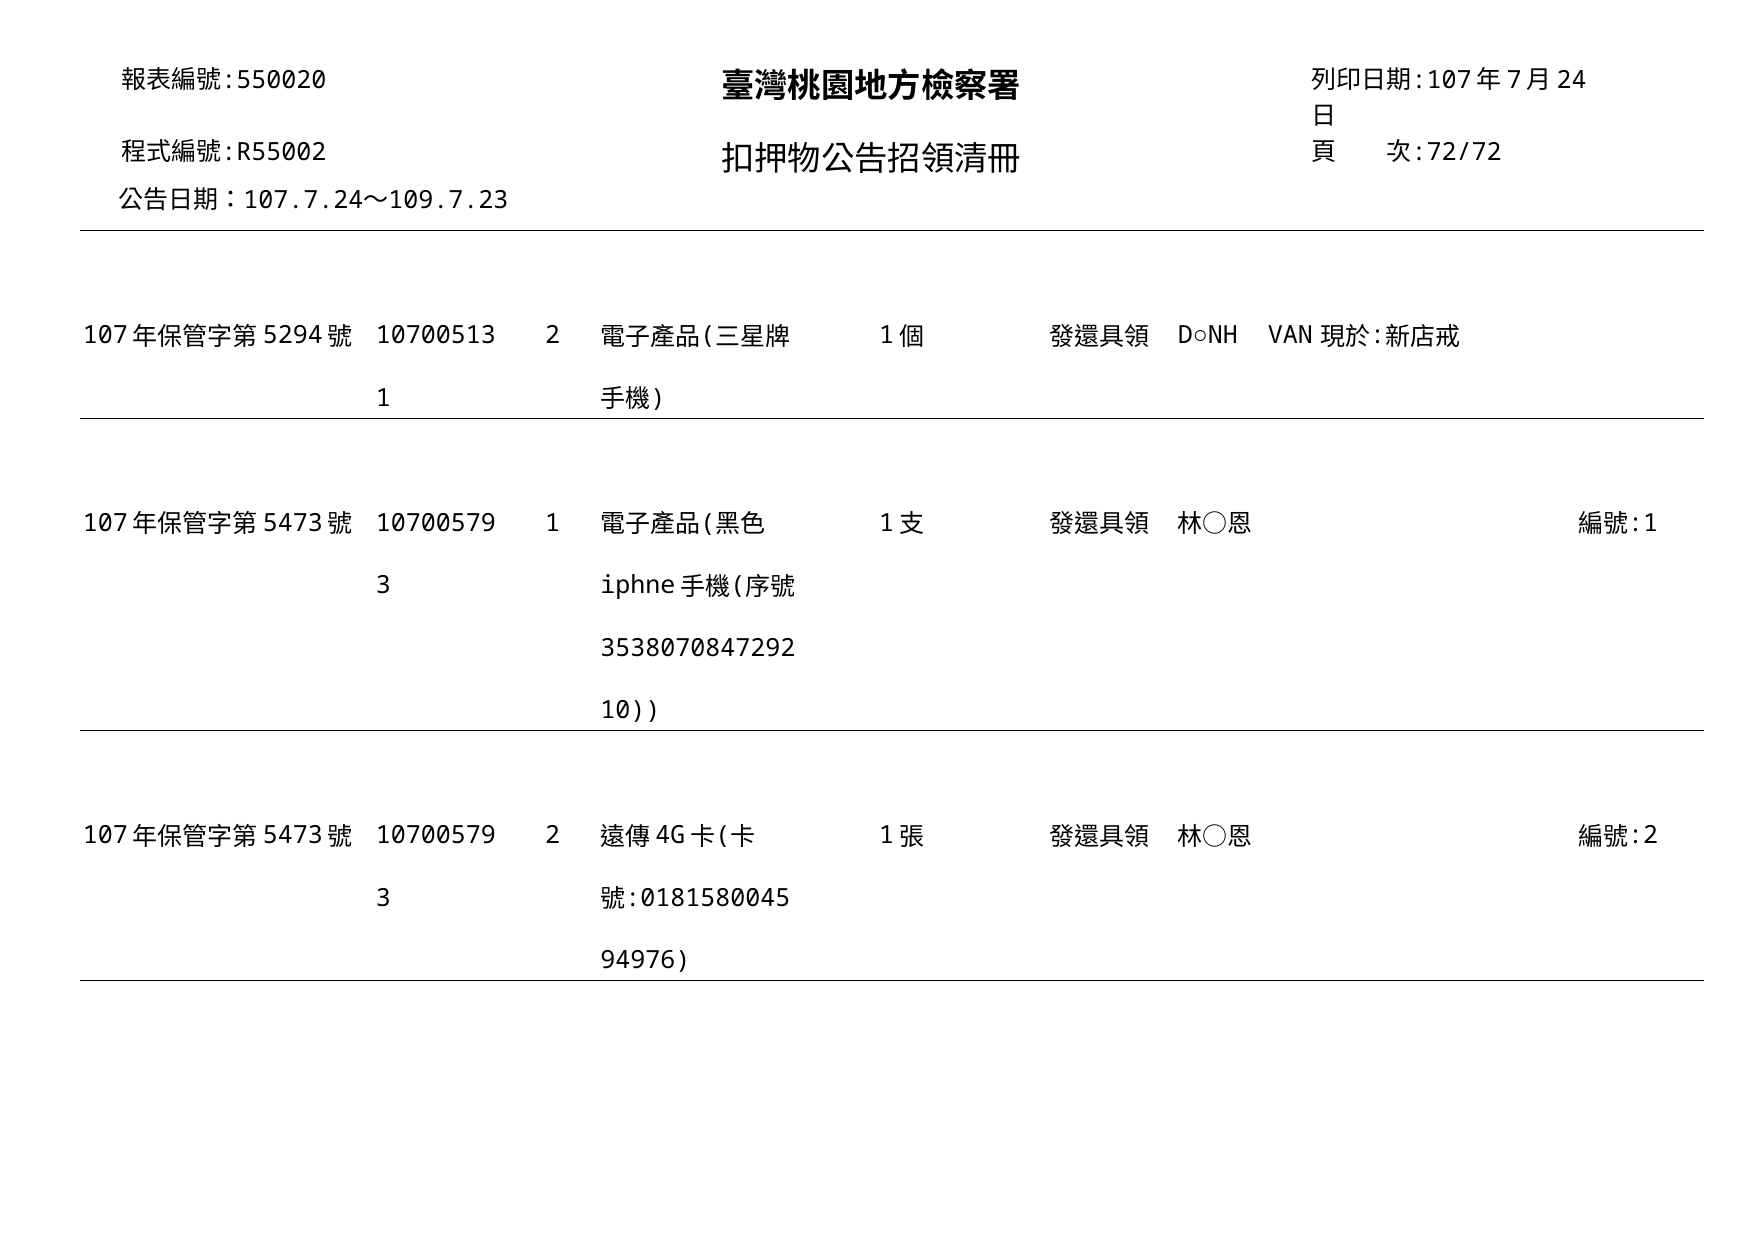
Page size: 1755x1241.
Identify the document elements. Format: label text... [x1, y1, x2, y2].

table_cell 電子產品(三星牌手機) [597, 231, 807, 417]
table_cell 電子產品(黑色iphne手機(序號353807084729210)) [597, 419, 807, 730]
table_cell [927, 731, 1046, 980]
table_cell 1 [507, 419, 597, 730]
table_cell D○NH VAN [1175, 231, 1317, 417]
table_cell [1317, 419, 1575, 730]
table_cell 林○恩 [1175, 419, 1317, 730]
table_cell 發還具領 [1046, 231, 1175, 417]
table_cell 發還具領 [1046, 419, 1175, 730]
table_cell [927, 419, 1046, 730]
table_cell 107005793 [373, 419, 507, 730]
table_cell 1個 [808, 231, 927, 417]
table_cell 編號:1 [1575, 419, 1704, 730]
table_cell 現於:新店戒 [1317, 231, 1575, 417]
table_cell 107年保管字第5473號 [80, 419, 373, 730]
table_cell [1575, 231, 1704, 417]
table_cell 107005131 [373, 231, 507, 417]
table_cell 107年保管字第5294號 [80, 231, 373, 417]
table_cell [927, 231, 1046, 417]
table_cell 編號:2 [1575, 731, 1704, 980]
table_cell 107年保管字第5473號 [80, 731, 373, 980]
table_cell [1317, 731, 1575, 980]
table_cell 林○恩 [1175, 731, 1317, 980]
table_cell 1支 [808, 419, 927, 730]
table_cell 1張 [808, 731, 927, 980]
table_cell 2 [507, 731, 597, 980]
table_cell 107005793 [373, 731, 507, 980]
table_cell 發還具領 [1046, 731, 1175, 980]
table_cell 2 [507, 231, 597, 417]
table_cell 遠傳4G卡(卡號:018158004594976) [597, 731, 807, 980]
